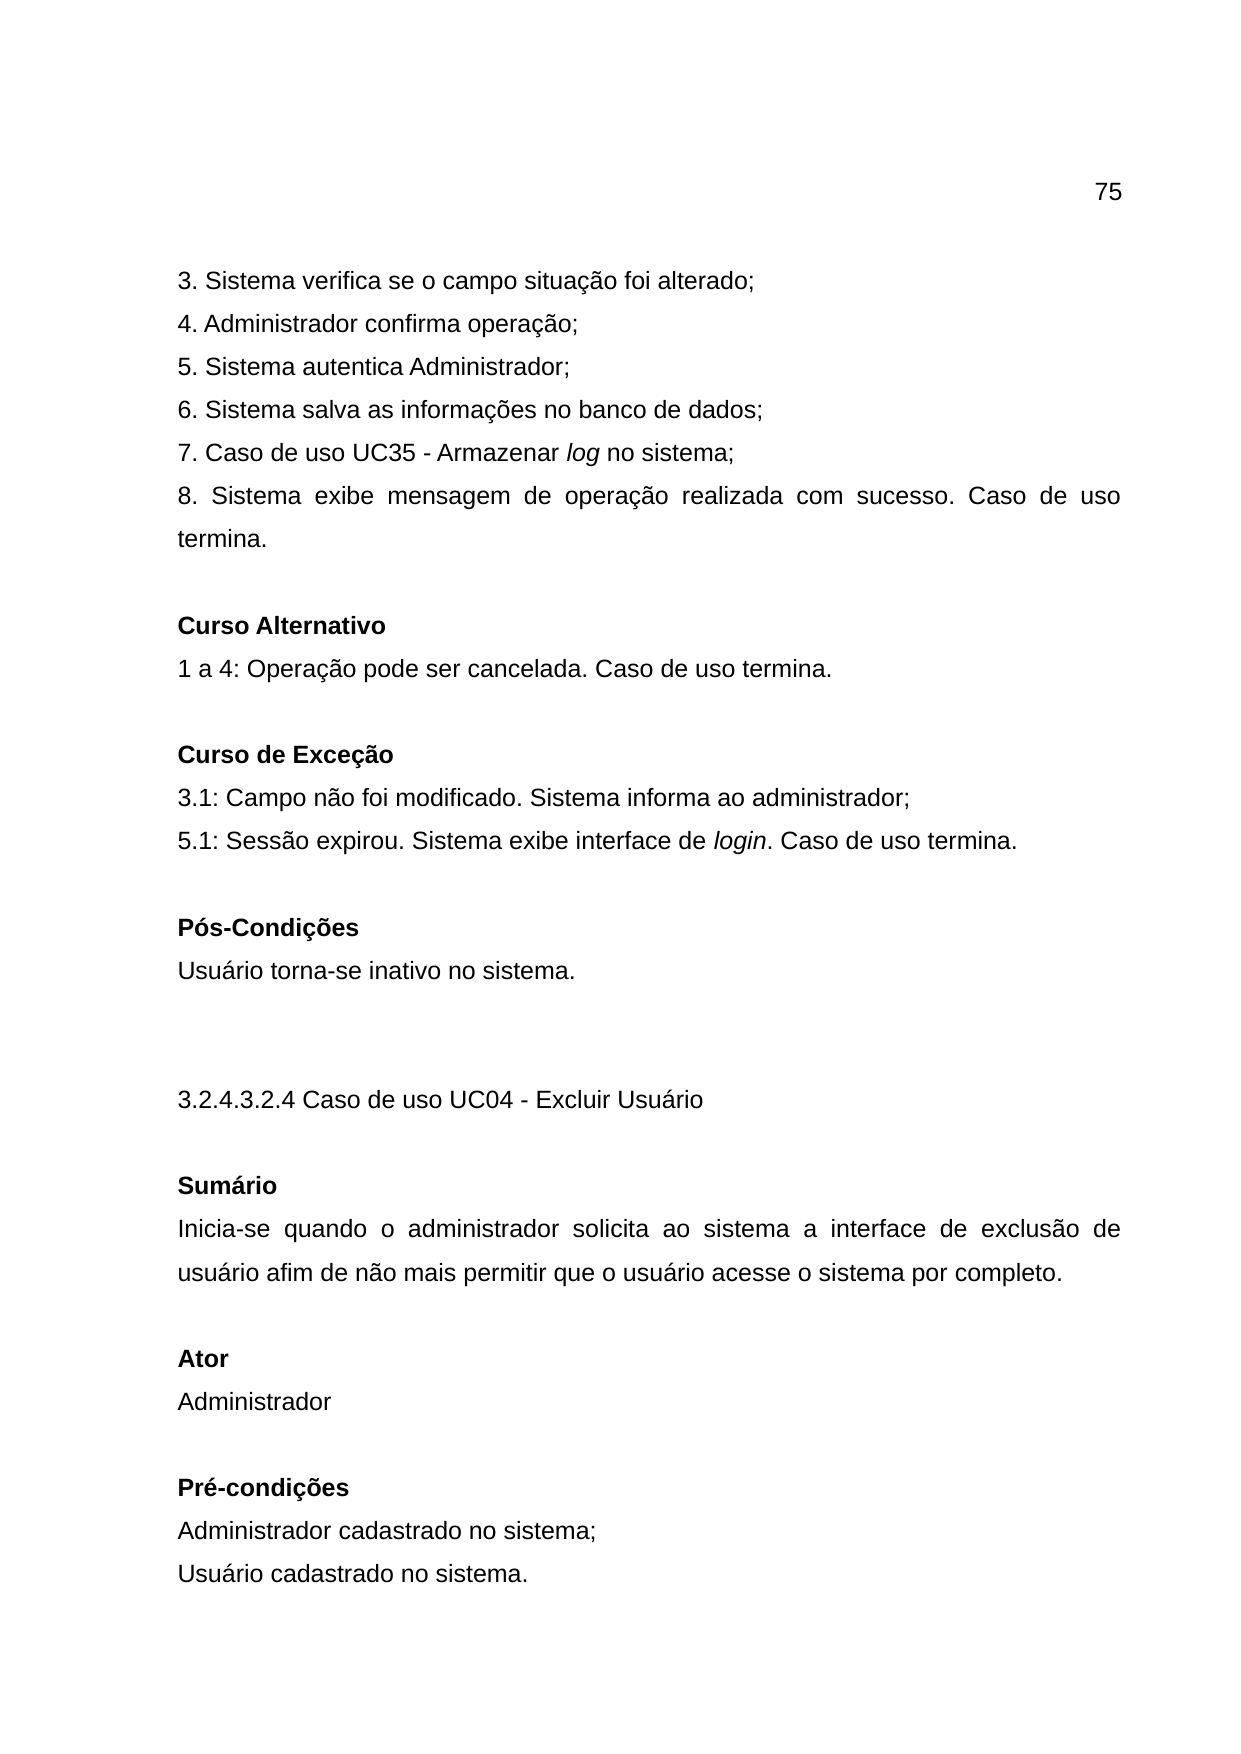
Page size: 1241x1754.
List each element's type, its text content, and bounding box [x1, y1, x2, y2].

text 8. Sistema exibe mensagem de operação realizada com sucesso. Caso de uso termina. [177, 481, 1122, 553]
text 3.2.4.3.2.4 Caso de uso UC04 - Excluir Usuário [177, 1085, 1122, 1114]
text 5.1: Sessão expirou. Sistema exibe interface de login. Caso de uso termina. [177, 826, 1122, 855]
text Inicia-se quando o administrador solicita ao sistema a interface de exclusão de usuário afim de não mais permitir que o usuário acesse o sistema por completo. [177, 1214, 1122, 1286]
text 5. Sistema autentica Administrador; [177, 352, 1122, 381]
text 7. Caso de uso UC35 - Armazenar log no sistema; [177, 438, 1122, 467]
text Usuário cadastrado no sistema. [177, 1559, 1122, 1588]
text Administrador [177, 1387, 1122, 1416]
text 3. Sistema verifica se o campo situação foi alterado; [177, 266, 1122, 294]
text 4. Administrador confirma operação; [177, 309, 1122, 338]
text Curso Alternativo [177, 611, 1122, 639]
text 1 a 4: Operação pode ser cancelada. Caso de uso termina. [177, 654, 1122, 683]
text Usuário torna-se inativo no sistema. [177, 956, 1122, 984]
text Pós-Condições [177, 913, 1122, 941]
text Administrador cadastrado no sistema; [177, 1516, 1122, 1545]
text Curso de Exceção [177, 740, 1122, 769]
text 3.1: Campo não foi modificado. Sistema informa ao administrador; [177, 783, 1122, 812]
text Ator [177, 1344, 1122, 1373]
text Sumário [177, 1171, 1122, 1200]
text 6. Sistema salva as informações no banco de dados; [177, 395, 1122, 424]
text Pré-condições [177, 1473, 1122, 1502]
